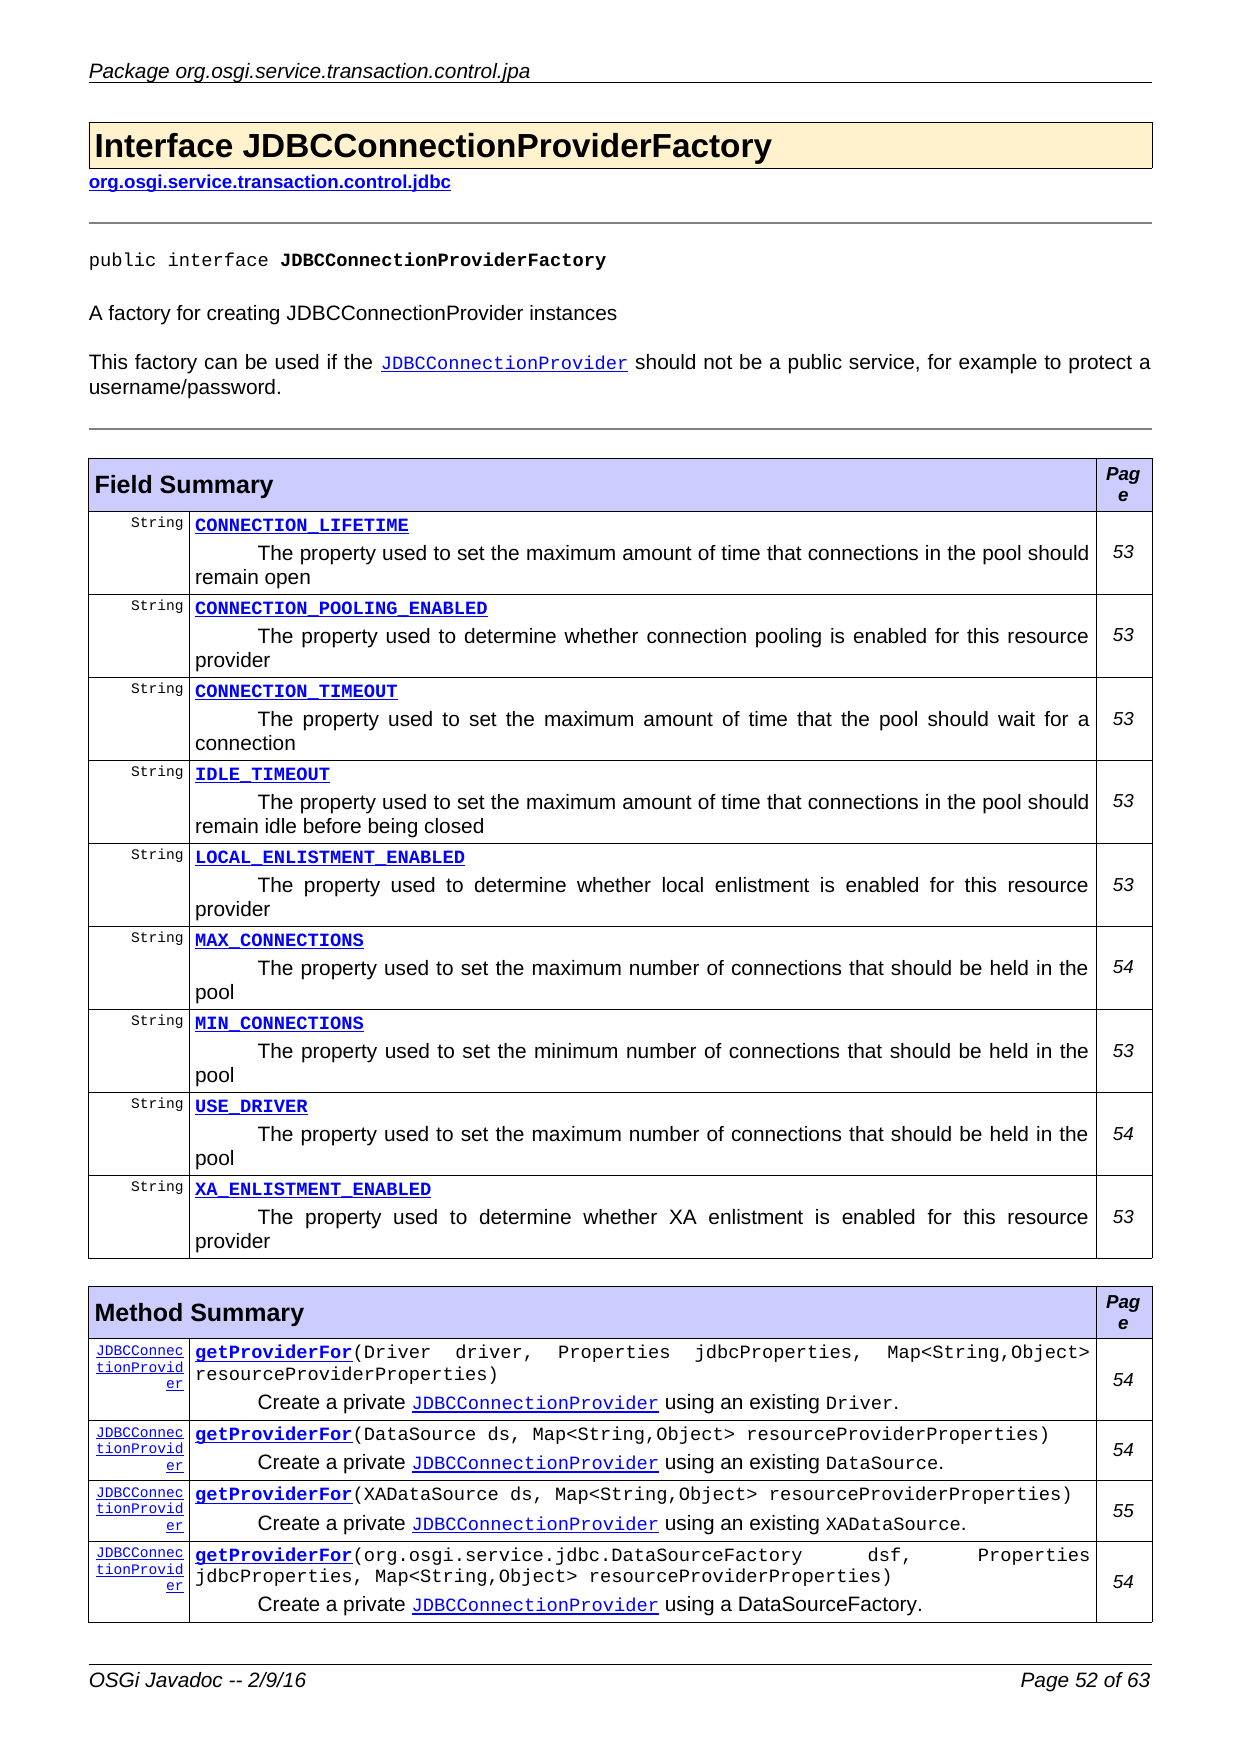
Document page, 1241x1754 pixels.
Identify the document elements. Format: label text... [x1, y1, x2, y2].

table_cell 52 [1097, 1542, 1152, 1622]
table_cell 51 [1097, 678, 1152, 759]
table_cell String [89, 595, 189, 677]
table_cell String [89, 927, 189, 1009]
table_header Method Summary [89, 1287, 1096, 1338]
table_cell USE_DRIVER The property used to set the maximum number of connections that should be held in the pool [190, 1093, 1096, 1175]
table_cell getProviderFor(XADataSource ds, Map<String,Object> resourceProviderProperties) Create a private JDBCConnectionProvider using an existing XADataSource. [190, 1481, 1096, 1541]
table_cell MIN_CONNECTIONS The property used to set the minimum number of connections that should be held in the pool [190, 1010, 1096, 1092]
table_cell 52 [1097, 1421, 1152, 1480]
table_cell IDLE_TIMEOUT The property used to set the maximum amount of time that connections in the pool should remain idle before being closed [190, 761, 1096, 843]
table_cell CONNECTION_TIMEOUT The property used to set the maximum amount of time that the pool should wait for a connection [190, 678, 1096, 759]
table_cell 51 [1097, 512, 1152, 593]
table_cell JDBCConnectionProvider [89, 1542, 189, 1622]
table_cell CONNECTION_LIFETIME The property used to set the maximum amount of time that connections in the pool should remain open [190, 512, 1096, 593]
table_cell String [89, 512, 189, 593]
table_cell 51 [1097, 761, 1152, 843]
table_cell 52 [1097, 1093, 1152, 1175]
table_cell 52 [1097, 1339, 1152, 1420]
table_cell 53 [1097, 1481, 1152, 1541]
table_cell getProviderFor(Driver driver, Properties jdbcProperties, Map<String,Object> resourceProviderProperties) Create a private JDBCConnectionProvider using an existing Driver. [190, 1339, 1096, 1420]
table_cell String [89, 1010, 189, 1092]
table_cell String [89, 678, 189, 759]
table_cell LOCAL_ENLISTMENT_ENABLED The property used to determine whether local enlistment is enabled for this resource provider [190, 844, 1096, 926]
table_header Page [1097, 1287, 1152, 1338]
subtitle Interface JDBCConnectionProviderFactory [90, 123, 1152, 168]
table_cell String [89, 1176, 189, 1258]
table_cell 51 [1097, 1176, 1152, 1258]
text public interface JDBCConnectionProviderFactory [88, 250, 1152, 272]
table_header Field Summary [89, 459, 1096, 511]
table_cell 51 [1097, 595, 1152, 677]
text org.osgi.service.transaction.control.jdbc [88, 171, 1152, 193]
table_cell 51 [1097, 844, 1152, 926]
table_cell JDBCConnectionProvider [89, 1481, 189, 1541]
table_cell JDBCConnectionProvider [89, 1421, 189, 1480]
table_cell String [89, 844, 189, 926]
table_cell String [89, 1093, 189, 1175]
table_header Page [1097, 459, 1152, 511]
table_cell 51 [1097, 1010, 1152, 1092]
text A factory for creating JDBCConnectionProvider instances [88, 301, 1152, 325]
table_cell MAX_CONNECTIONS The property used to set the maximum number of connections that should be held in the pool [190, 927, 1096, 1009]
table_cell XA_ENLISTMENT_ENABLED The property used to determine whether XA enlistment is enabled for this resource provider [190, 1176, 1096, 1258]
table_cell getProviderFor(DataSource ds, Map<String,Object> resourceProviderProperties) Create a private JDBCConnectionProvider using an existing DataSource. [190, 1421, 1096, 1480]
table_cell String [89, 761, 189, 843]
table_cell 51 [1097, 927, 1152, 1009]
text This factory can be used if the JDBCConnectionProvider should not be a public service, for example to protect a username/password. [88, 350, 1152, 399]
table_cell getProviderFor(org.osgi.service.jdbc.DataSourceFactory dsf, Properties jdbcProperties, Map<String,Object> resourceProviderProperties) Create a private JDBCConnectionProvider using a DataSourceFactory. [190, 1542, 1096, 1622]
table_cell JDBCConnectionProvider [89, 1339, 189, 1420]
table_cell CONNECTION_POOLING_ENABLED The property used to determine whether connection pooling is enabled for this resource provider [190, 595, 1096, 677]
